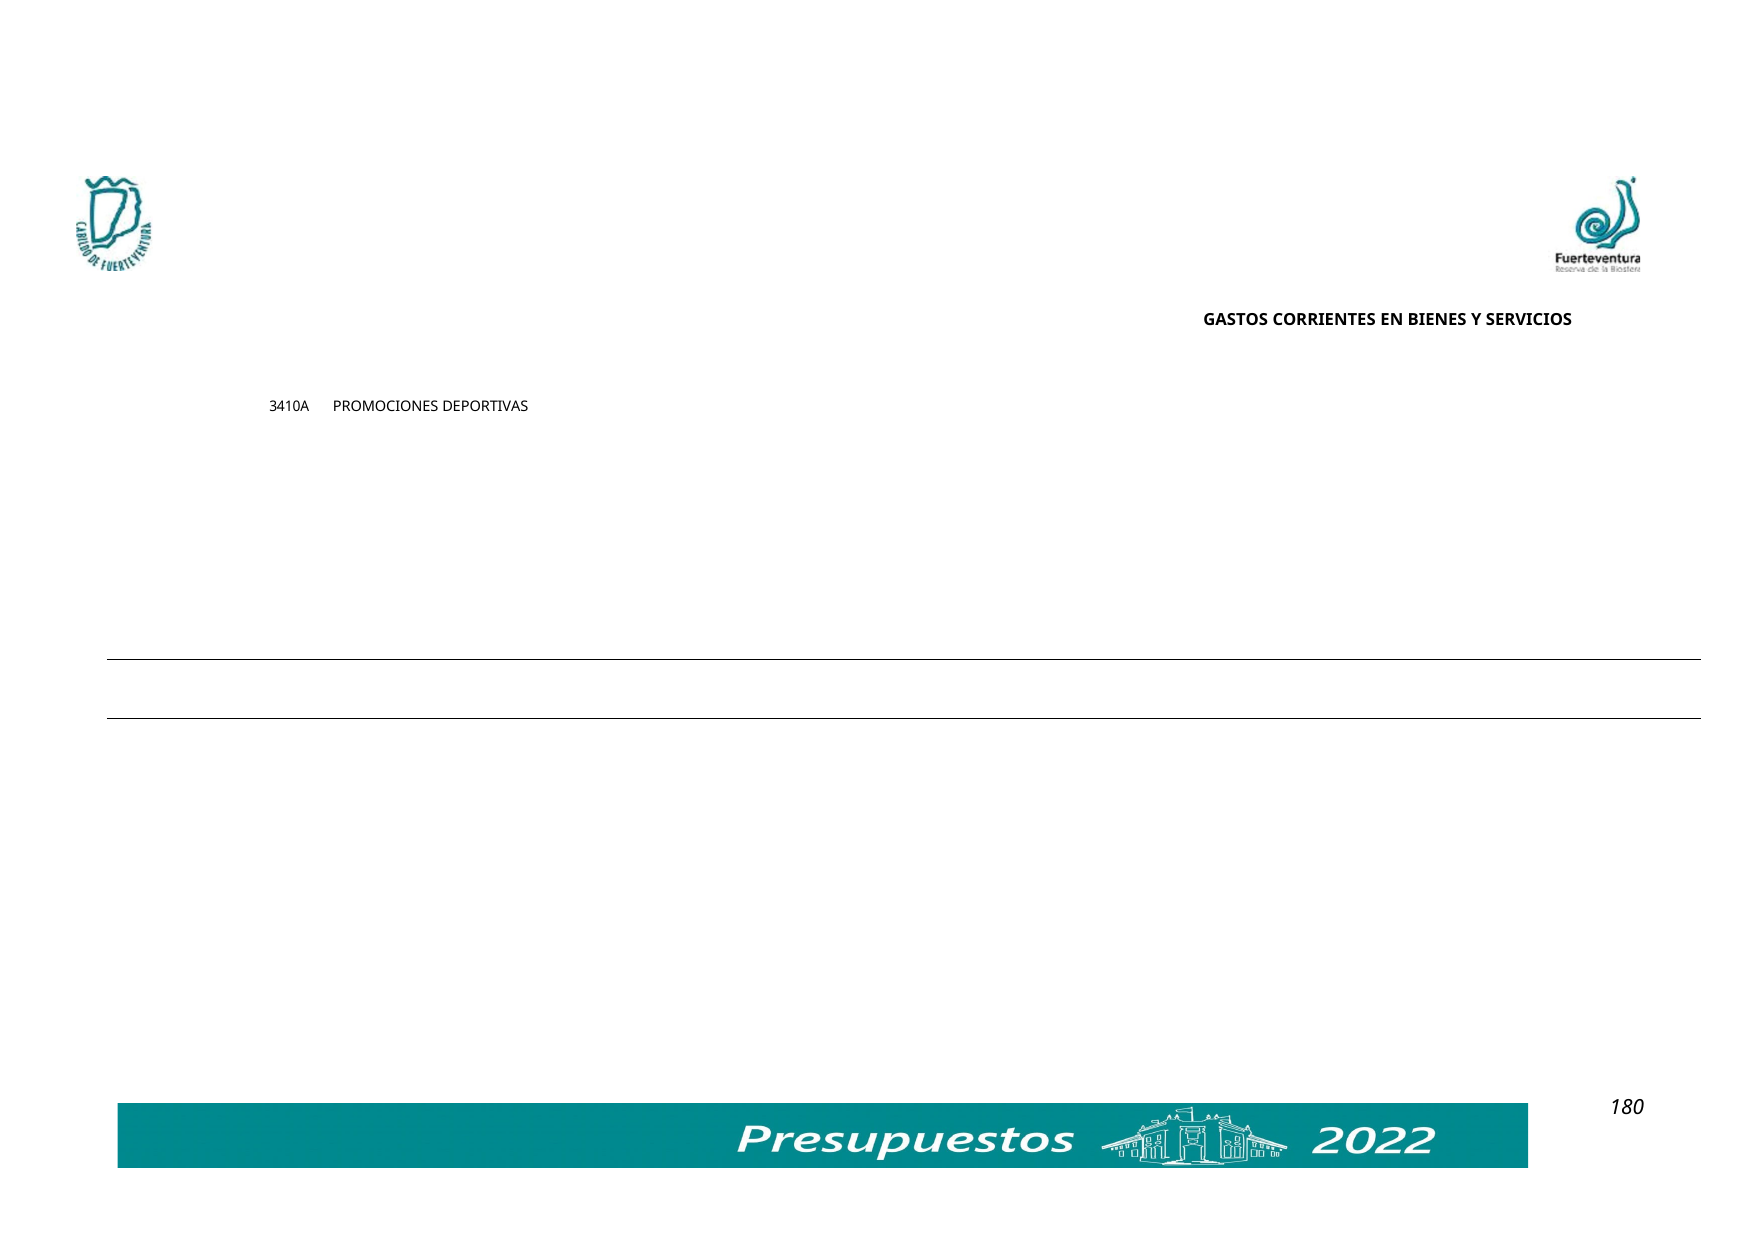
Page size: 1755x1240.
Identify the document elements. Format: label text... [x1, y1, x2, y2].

table_cell PROMOCIONES DEPORTIVAS [321, 388, 570, 423]
table_cell 3410A [59, 388, 321, 423]
